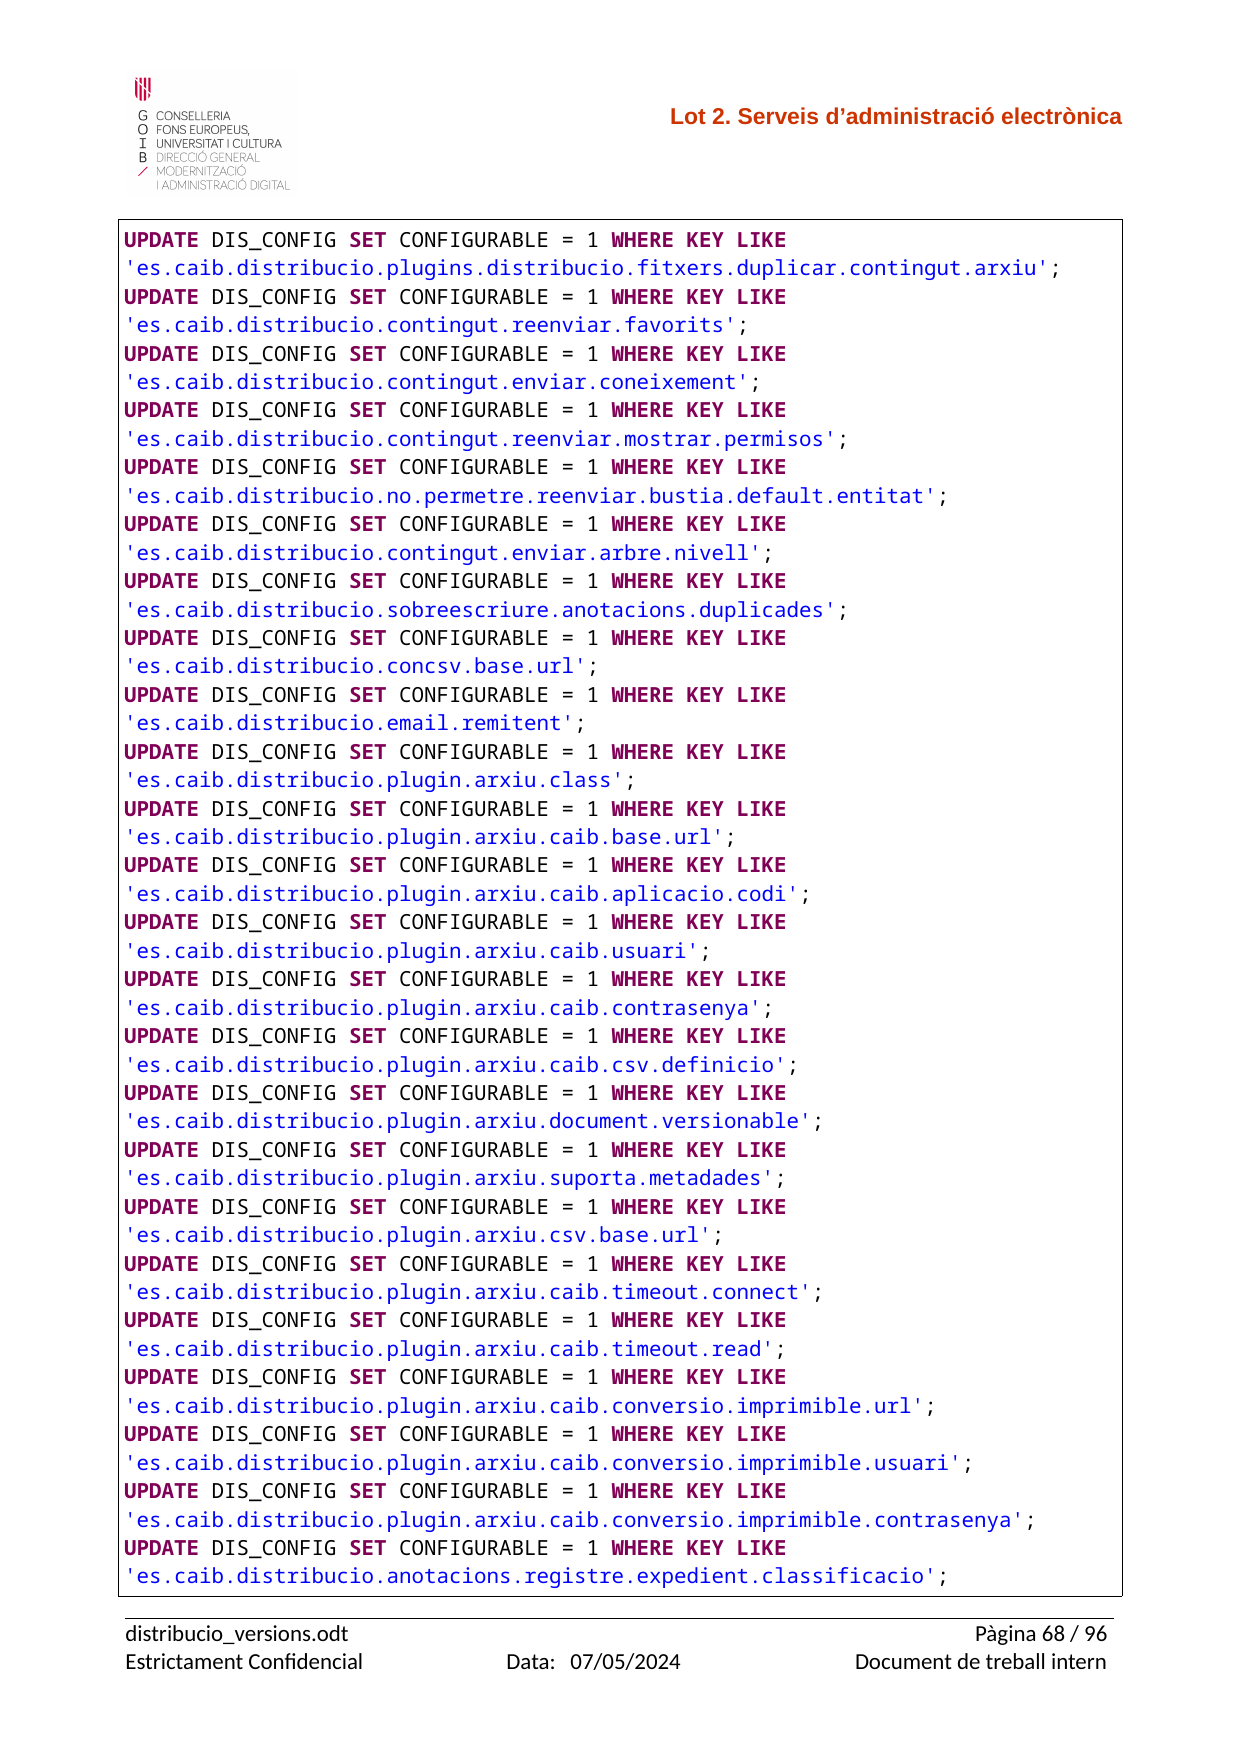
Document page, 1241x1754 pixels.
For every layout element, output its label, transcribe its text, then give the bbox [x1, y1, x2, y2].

picture [126, 70, 299, 197]
table_header UPDATE DIS_CONFIG SET CONFIGURABLE = 1 WHERE KEY LIKE 'es.caib.distribucio.plugins.distribucio.fitxers.duplicar.contingut.arxiu'; UPDATE DIS_CONFIG SET CONFIGURABLE = 1 WHERE KEY LIKE 'es.caib.distribucio.contingut.reenviar.favorits'; UPDATE DIS_CONFIG SET CONFIGURABLE = 1 WHERE KEY LIKE 'es.caib.distribucio.contingut.enviar.coneixement'; UPDATE DIS_CONFIG SET CONFIGURABLE = 1 WHERE KEY LIKE 'es.caib.distribucio.contingut.reenviar.mostrar.permisos'; UPDATE DIS_CONFIG SET CONFIGURABLE = 1 WHERE KEY LIKE 'es.caib.distribucio.no.permetre.reenviar.bustia.default.entitat'; UPDATE DIS_CONFIG SET CONFIGURABLE = 1 WHERE KEY LIKE 'es.caib.distribucio.contingut.enviar.arbre.nivell'; UPDATE DIS_CONFIG SET CONFIGURABLE = 1 WHERE KEY LIKE 'es.caib.distribucio.sobreescriure.anotacions.duplicades'; UPDATE DIS_CONFIG SET CONFIGURABLE = 1 WHERE KEY LIKE 'es.caib.distribucio.concsv.base.url'; UPDATE DIS_CONFIG SET CONFIGURABLE = 1 WHERE KEY LIKE 'es.caib.distribucio.email.remitent'; UPDATE DIS_CONFIG SET CONFIGURABLE = 1 WHERE KEY LIKE 'es.caib.distribucio.plugin.arxiu.class'; UPDATE DIS_CONFIG SET CONFIGURABLE = 1 WHERE KEY LIKE 'es.caib.distribucio.plugin.arxiu.caib.base.url'; UPDATE DIS_CONFIG SET CONFIGURABLE = 1 WHERE KEY LIKE 'es.caib.distribucio.plugin.arxiu.caib.aplicacio.codi'; UPDATE DIS_CONFIG SET CONFIGURABLE = 1 WHERE KEY LIKE 'es.caib.distribucio.plugin.arxiu.caib.usuari'; UPDATE DIS_CONFIG SET CONFIGURABLE = 1 WHERE KEY LIKE 'es.caib.distribucio.plugin.arxiu.caib.contrasenya'; UPDATE DIS_CONFIG SET CONFIGURABLE = 1 WHERE KEY LIKE 'es.caib.distribucio.plugin.arxiu.caib.csv.definicio'; UPDATE DIS_CONFIG SET CONFIGURABLE = 1 WHERE KEY LIKE 'es.caib.distribucio.plugin.arxiu.document.versionable'; UPDATE DIS_CONFIG SET CONFIGURABLE = 1 WHERE KEY LIKE 'es.caib.distribucio.plugin.arxiu.suporta.metadades'; UPDATE DIS_CONFIG SET CONFIGURABLE = 1 WHERE KEY LIKE 'es.caib.distribucio.plugin.arxiu.csv.base.url'; UPDATE DIS_CONFIG SET CONFIGURABLE = 1 WHERE KEY LIKE 'es.caib.distribucio.plugin.arxiu.caib.timeout.connect'; UPDATE DIS_CONFIG SET CONFIGURABLE = 1 WHERE KEY LIKE 'es.caib.distribucio.plugin.arxiu.caib.timeout.read'; UPDATE DIS_CONFIG SET CONFIGURABLE = 1 WHERE KEY LIKE 'es.caib.distribucio.plugin.arxiu.caib.conversio.imprimible.url'; UPDATE DIS_CONFIG SET CONFIGURABLE = 1 WHERE KEY LIKE 'es.caib.distribucio.plugin.arxiu.caib.conversio.imprimible.usuari'; UPDATE DIS_CONFIG SET CONFIGURABLE = 1 WHERE KEY LIKE 'es.caib.distribucio.plugin.arxiu.caib.conversio.imprimible.contrasenya'; UPDATE DIS_CONFIG SET CONFIGURABLE = 1 WHERE KEY LIKE 'es.caib.distribucio.anotacions.registre.expedient.classificacio'; [119, 220, 1122, 1596]
